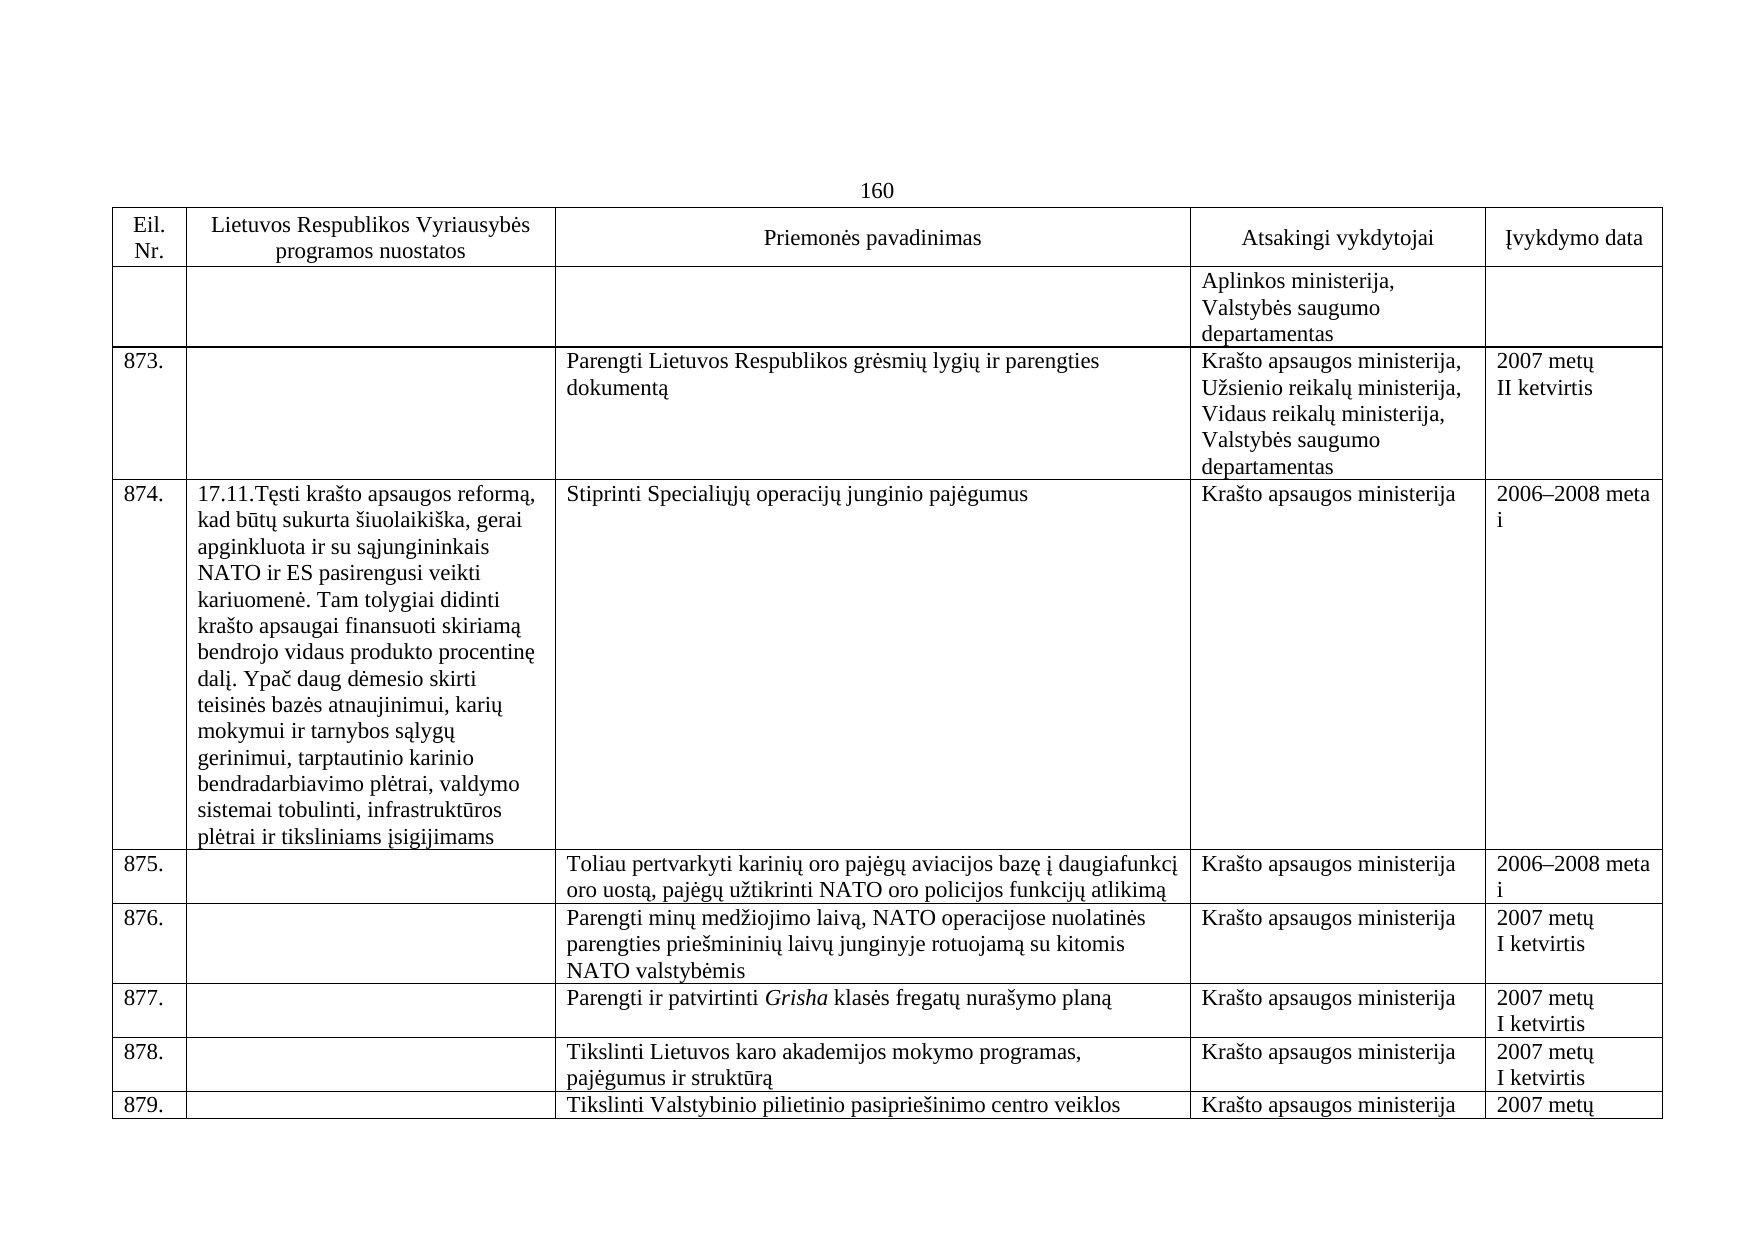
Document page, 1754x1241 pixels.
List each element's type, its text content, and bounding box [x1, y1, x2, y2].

table_cell 2007 metų [1486, 1092, 1662, 1118]
table_cell 2007 metų I ketvirtis [1486, 984, 1662, 1037]
table_cell [187, 267, 555, 346]
table_cell [187, 984, 555, 1037]
table_header Atsakingi vykdytojai [1191, 208, 1485, 266]
table_cell 2007 metų I ketvirtis [1486, 1038, 1662, 1091]
table_cell Toliau pertvarkyti karinių oro pajėgų aviacijos bazę į daugiafunkcį oro uostą, pajėgų užtikrinti NATO oro policijos funkcijų atlikimą [556, 850, 1190, 903]
table_cell 877. [113, 984, 186, 1037]
table_cell [1486, 267, 1662, 346]
table_header Įvykdymo data [1486, 208, 1662, 266]
table_cell 2006–2008 metai [1486, 480, 1662, 849]
table_cell [187, 1038, 555, 1091]
table_cell Parengti ir patvirtinti Grisha klasės fregatų nurašymo planą [556, 984, 1190, 1037]
table_cell [187, 850, 555, 903]
table_cell 17.11.Tęsti krašto apsaugos reformą, kad būtų sukurta šiuolaikiška, gerai apginkluota ir su sąjungininkais NATO ir ES pasirengusi veikti kariuomenė. Tam tolygiai didinti krašto apsaugai finansuoti skiriamą bendrojo vidaus produkto procentinę dalį. Ypač daug dėmesio skirti teisinės bazės atnaujinimui, karių mokymui ir tarnybos sąlygų gerinimui, tarptautinio karinio bendradarbiavimo plėtrai, valdymo sistemai tobulinti, infrastruktūros plėtrai ir tiksliniams įsigijimams [187, 480, 555, 849]
table_header Lietuvos Respublikos Vyriausybės programos nuostatos [187, 208, 555, 266]
table_cell 876. [113, 904, 186, 983]
table_cell 2007 metų I ketvirtis [1486, 904, 1662, 983]
table_cell Stiprinti Specialiųjų operacijų junginio pajėgumus [556, 480, 1190, 849]
table_cell Parengti minų medžiojimo laivą, NATO operacijose nuolatinės parengties priešmininių laivų junginyje rotuojamą su kitomis NATO valstybėmis [556, 904, 1190, 983]
table_cell Krašto apsaugos ministerija [1191, 984, 1485, 1037]
table_cell [113, 267, 186, 346]
table_cell [187, 348, 555, 479]
table_cell Krašto apsaugos ministerija [1191, 480, 1485, 849]
table_cell [187, 1092, 555, 1118]
table_cell Tikslinti Valstybinio pilietinio pasipriešinimo centro veiklos [556, 1092, 1190, 1118]
table_cell 2007 metų II ketvirtis [1486, 348, 1662, 479]
table_cell Krašto apsaugos ministerija [1191, 850, 1485, 903]
table_cell [187, 904, 555, 983]
table_cell 874. [113, 480, 186, 849]
table_cell Parengti Lietuvos Respublikos grėsmių lygių ir parengties dokumentą [556, 348, 1190, 479]
table_cell [556, 267, 1190, 346]
table_cell 878. [113, 1038, 186, 1091]
table_cell Krašto apsaugos ministerija, Užsienio reikalų ministerija, Vidaus reikalų ministerija, Valstybės saugumo departamentas [1191, 348, 1485, 479]
table_cell 879. [113, 1092, 186, 1118]
table_cell Aplinkos ministerija, Valstybės saugumo departamentas [1191, 267, 1485, 346]
table_cell Krašto apsaugos ministerija [1191, 904, 1485, 983]
table_cell Tikslinti Lietuvos karo akademijos mokymo programas, pajėgumus ir struktūrą [556, 1038, 1190, 1091]
table_cell 2006–2008 metai [1486, 850, 1662, 903]
table_cell 873. [113, 348, 186, 479]
table_header Eil. Nr. [113, 208, 186, 266]
table_cell Krašto apsaugos ministerija [1191, 1092, 1485, 1118]
table_cell 875. [113, 850, 186, 903]
table_header Priemonės pavadinimas [556, 208, 1190, 266]
table_cell Krašto apsaugos ministerija [1191, 1038, 1485, 1091]
